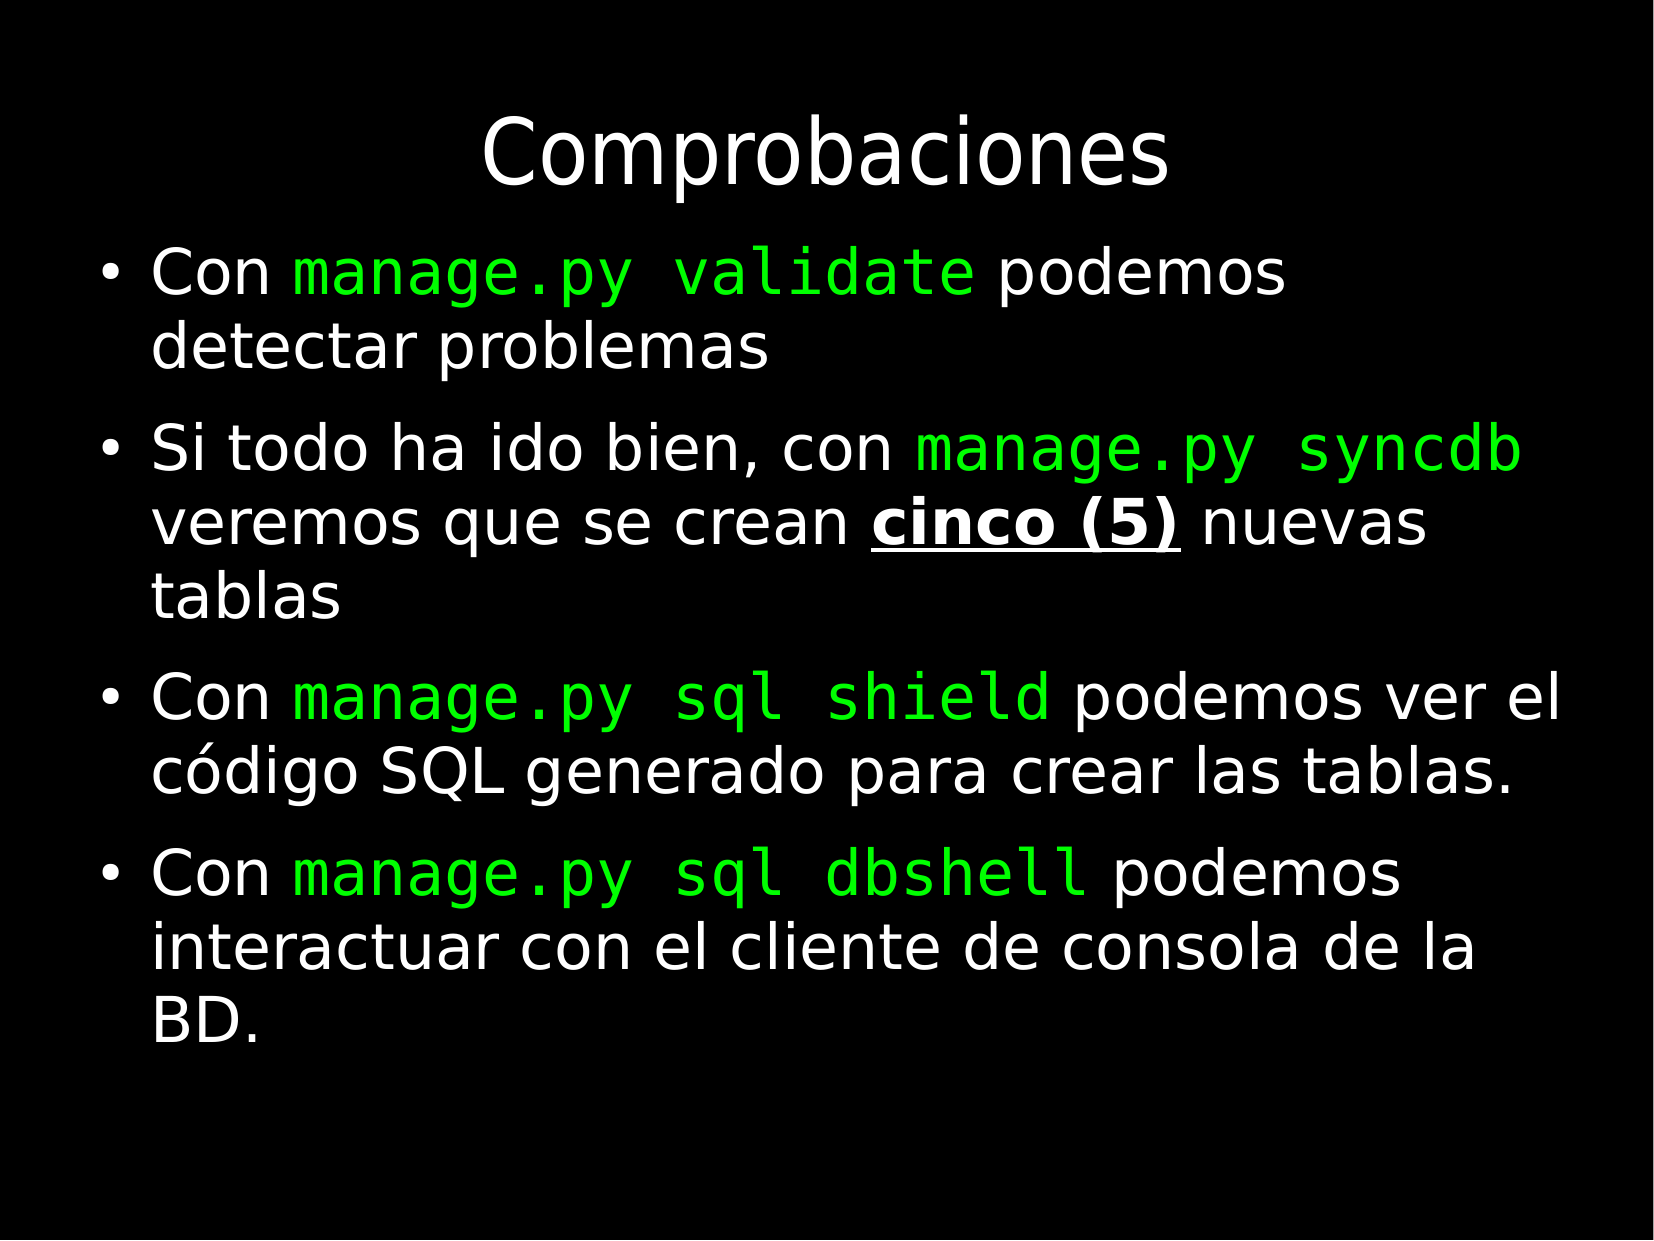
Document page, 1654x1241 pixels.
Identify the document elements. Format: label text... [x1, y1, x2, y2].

title Comprobaciones [82, 49, 1571, 236]
list Con manage.py validate podemos detectar problemas Si todo ha ido bien, con manage.py syncdb veremos que se crean cinco (5) nuevas tablas Con manage.py sql shield podemos ver el código SQL generado para crear las tablas. Con manage.py sql dbshell podemos interactuar con el cliente de consola de la BD. [82, 236, 1571, 1134]
